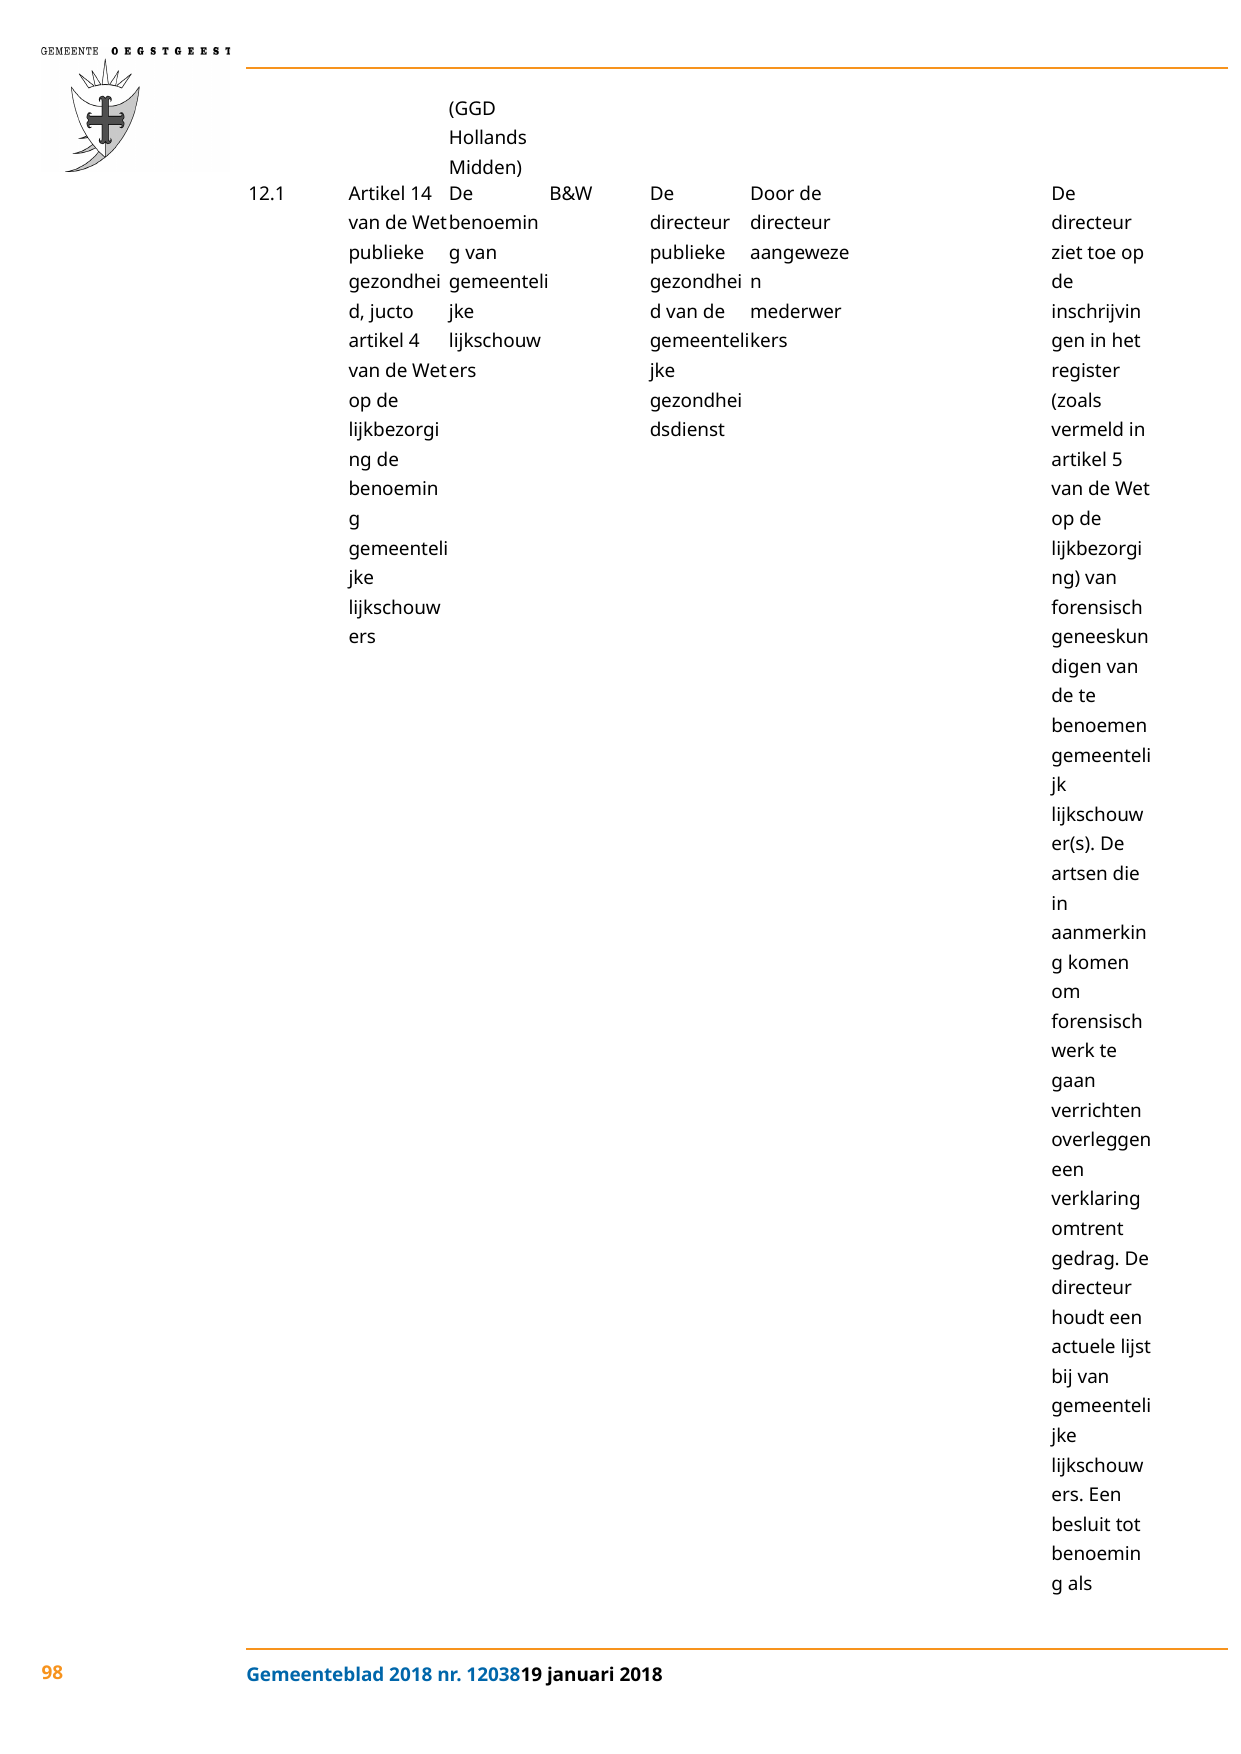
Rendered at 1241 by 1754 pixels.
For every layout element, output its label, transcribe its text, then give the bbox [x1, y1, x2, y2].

table_cell Artikel 14 van de Wet publieke gezondheid, jucto artikel 4 van de Wet op de lijkbezorging de benoeming gemeentelijke lijkschouwers [348, 180, 449, 1596]
table_cell [549, 95, 649, 180]
table_cell B&W [549, 180, 649, 1596]
table_cell [1051, 95, 1152, 180]
table_cell De benoeming van gemeentelijke lijkschouwers [449, 180, 549, 1596]
table_cell [750, 95, 850, 180]
table_cell [850, 180, 951, 1596]
table_cell [650, 95, 750, 180]
table_cell (GGD Hollands Midden) [449, 95, 549, 180]
table_cell [951, 180, 1051, 1596]
table_cell [248, 95, 348, 180]
table_cell [348, 95, 449, 180]
table_cell [951, 95, 1051, 180]
table_cell De directeur ziet toe op de inschrijvingen in het register (zoals vermeld in artikel 5 van de Wet op de lijkbezorging) van forensisch geneeskundigen van de te benoemen gemeentelijk lijkschouwer(s). De artsen die in aanmerking komen om forensisch werk te gaan verrichten overleggen een verklaring omtrent gedrag. De directeur houdt een actuele lijst bij van gemeentelijke lijkschouwers. Een besluit tot benoeming als [1051, 180, 1152, 1596]
table_cell Door de directeur aangewezen mederwerkers [750, 180, 850, 1596]
table_cell [850, 95, 951, 180]
picture [41, 47, 231, 172]
table_cell De directeur publieke gezondheid van de gemeentelijke gezondheidsdienst [650, 180, 750, 1596]
table_cell 12.1 [248, 180, 348, 1596]
